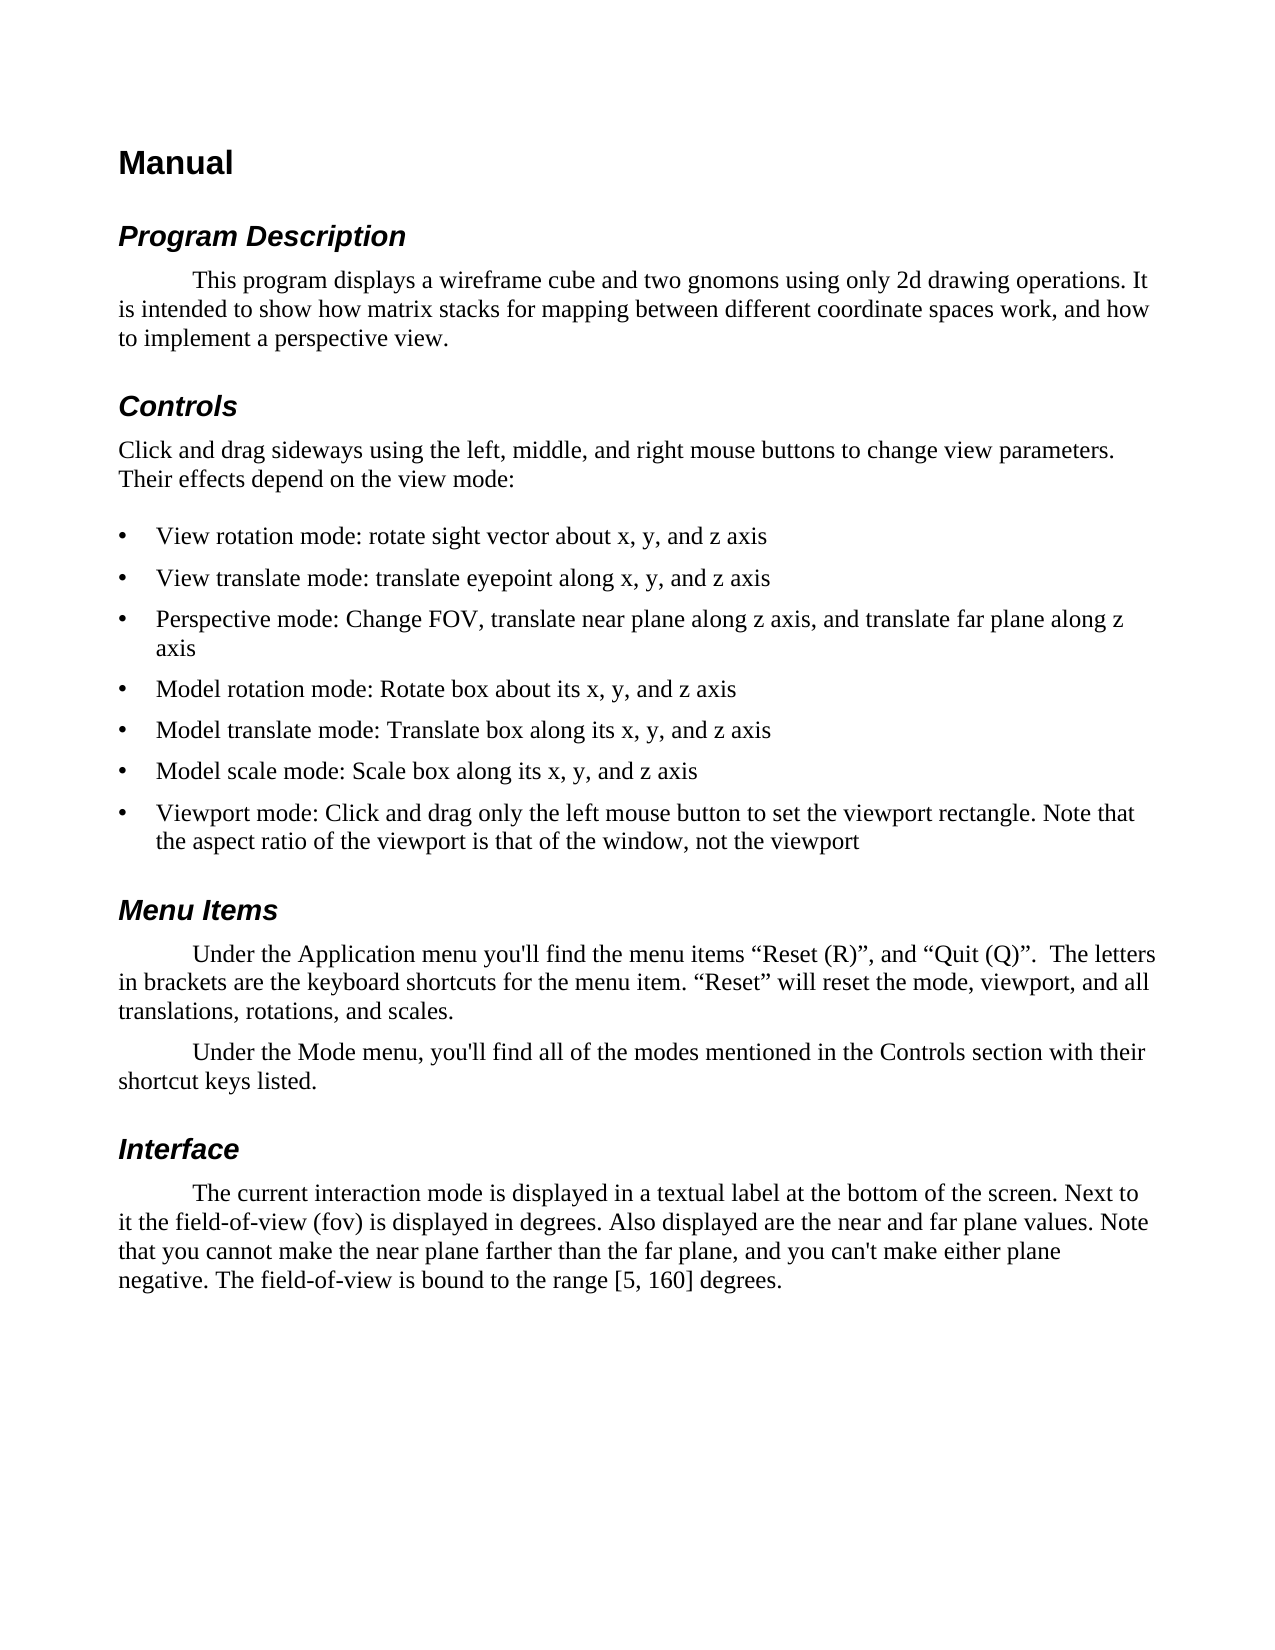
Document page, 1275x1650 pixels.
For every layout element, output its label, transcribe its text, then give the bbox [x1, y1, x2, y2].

subtitle Controls [118, 389, 1157, 423]
list Viewport mode: Click and drag only the left mouse button to set the viewport rectangle. Note that the aspect ratio of the viewport is that of the window, not the viewport [118, 798, 1157, 855]
subtitle Interface [118, 1132, 1157, 1166]
list View rotation mode: rotate sight vector about x, y, and z axis [118, 521, 1157, 550]
subtitle Manual [118, 143, 1157, 182]
text Under the Application menu you'll find the menu items “Reset (R)”, and “Quit (Q)”. The letters in brackets are the keyboard shortcuts for the menu item. “Reset” will reset the mode, viewport, and all translations, rotations, and scales. [118, 939, 1157, 1025]
list Perspective mode: Change FOV, translate near plane along z axis, and translate far plane along z axis [118, 604, 1157, 661]
list View translate mode: translate eyepoint along x, y, and z axis [118, 563, 1157, 591]
list Model rotation mode: Rotate box about its x, y, and z axis [118, 674, 1157, 703]
subtitle Program Description [118, 219, 1157, 253]
text The current interaction mode is displayed in a textual label at the bottom of the screen. Next to it the field-of-view (fov) is displayed in degrees. Also displayed are the near and far plane values. Note that you cannot make the near plane farther than the far plane, and you can't make either plane negative. The field-of-view is bound to the range [5, 160] degrees. [118, 1178, 1157, 1293]
subtitle Menu Items [118, 893, 1157, 926]
text Click and drag sideways using the left, middle, and right mouse buttons to change view parameters. Their effects depend on the view mode: [118, 435, 1157, 493]
list Model translate mode: Translate box along its x, y, and z axis [118, 715, 1157, 744]
text This program displays a wireframe cube and two gnomons using only 2d drawing operations. It is intended to show how matrix stacks for mapping between different coordinate spaces work, and how to implement a perspective view. [118, 265, 1157, 352]
list Model scale mode: Scale box along its x, y, and z axis [118, 756, 1157, 785]
text Under the Mode menu, you'll find all of the modes mentioned in the Controls section with their shortcut keys listed. [118, 1037, 1157, 1095]
